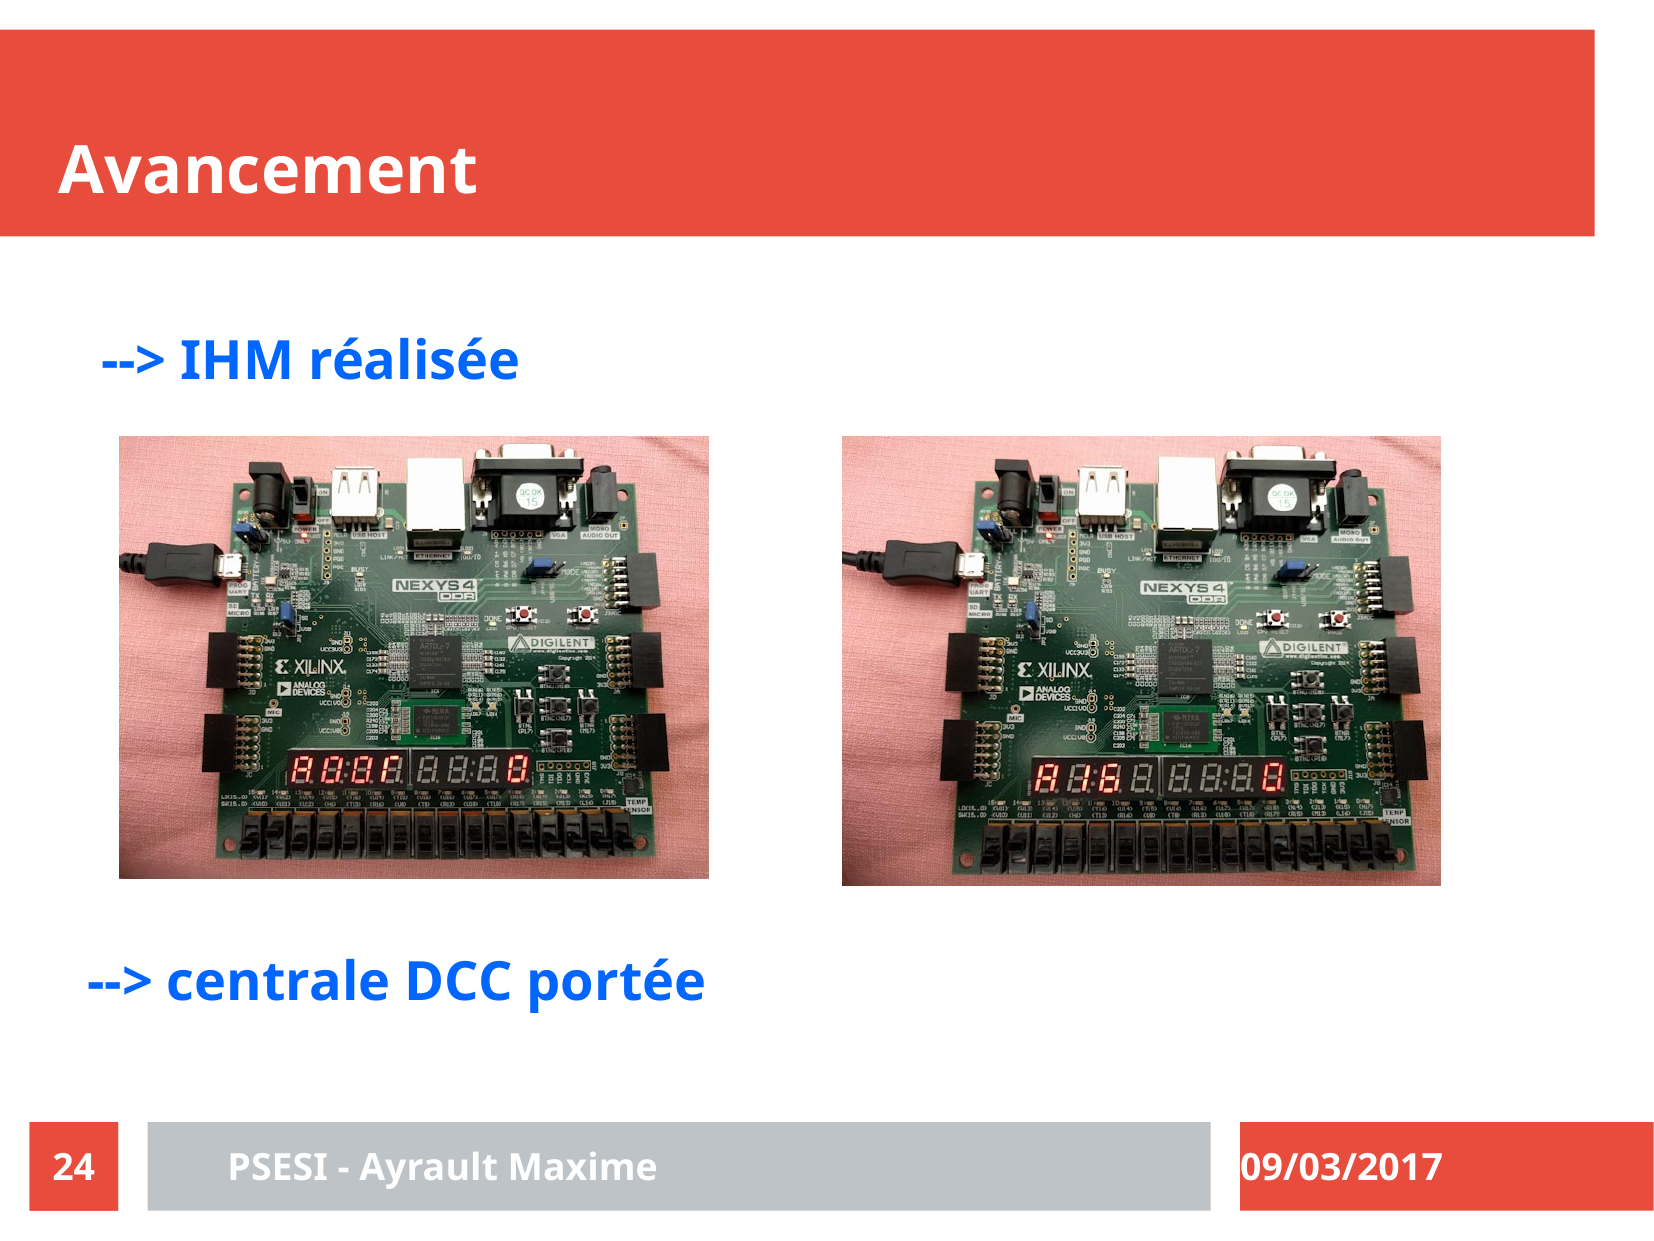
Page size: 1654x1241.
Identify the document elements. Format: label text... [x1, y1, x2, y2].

list --> IHM réalisée --> centrale DCC portée [59, 324, 1565, 1093]
text_box [29, 1122, 119, 1211]
text_box 09/03/2017 [1240, 1122, 1625, 1211]
picture [119, 436, 709, 879]
picture [842, 436, 1441, 886]
text_box PSESI - Ayrault Maxime [177, 1122, 709, 1211]
title Avancement [59, 59, 1595, 207]
